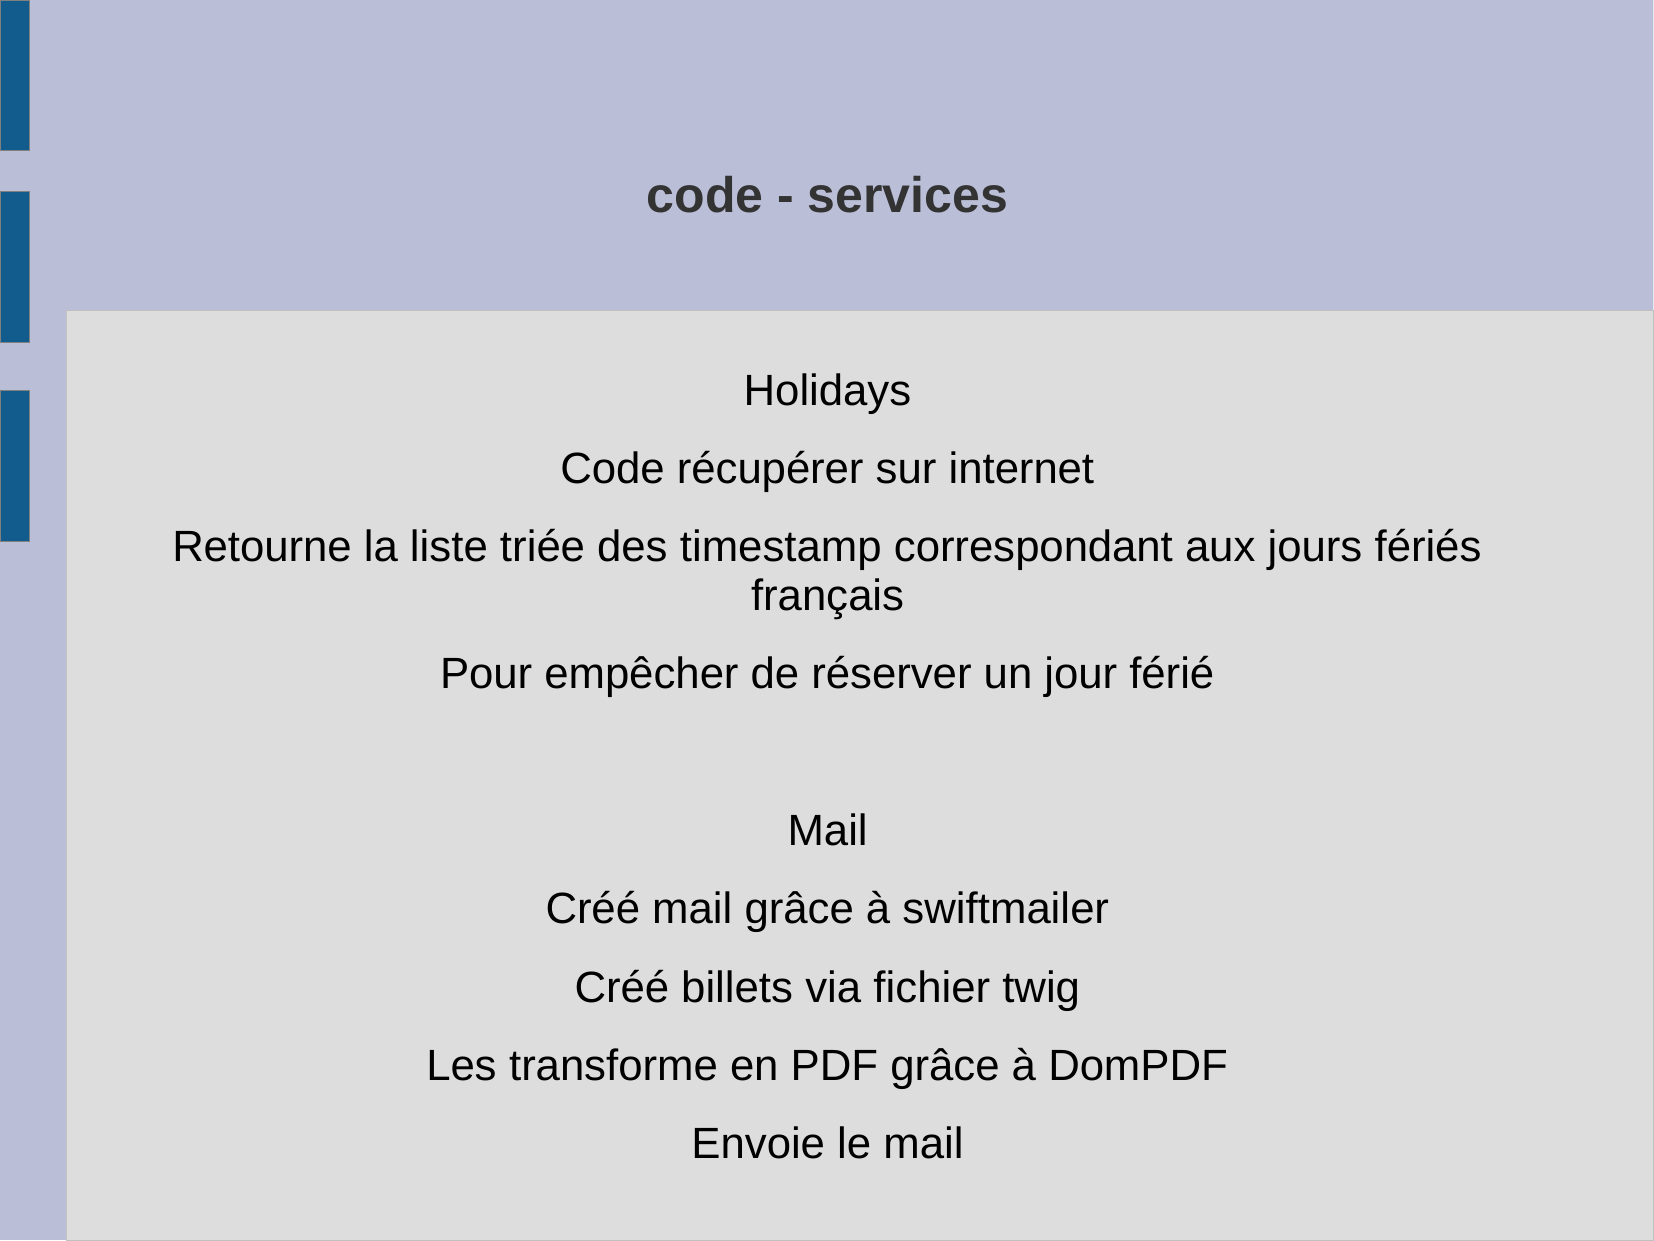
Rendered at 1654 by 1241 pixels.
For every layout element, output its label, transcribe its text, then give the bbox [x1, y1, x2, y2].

list Holidays Code récupérer sur internet Retourne la liste triée des timestamp correspondant aux jours fériés français Pour empêcher de réserver un jour férié Mail Créé mail grâce à swiftmailer Créé billets via fichier twig Les transforme en PDF grâce à DomPDF Envoie le mail [121, 365, 1534, 1169]
title code - services [121, 91, 1534, 299]
